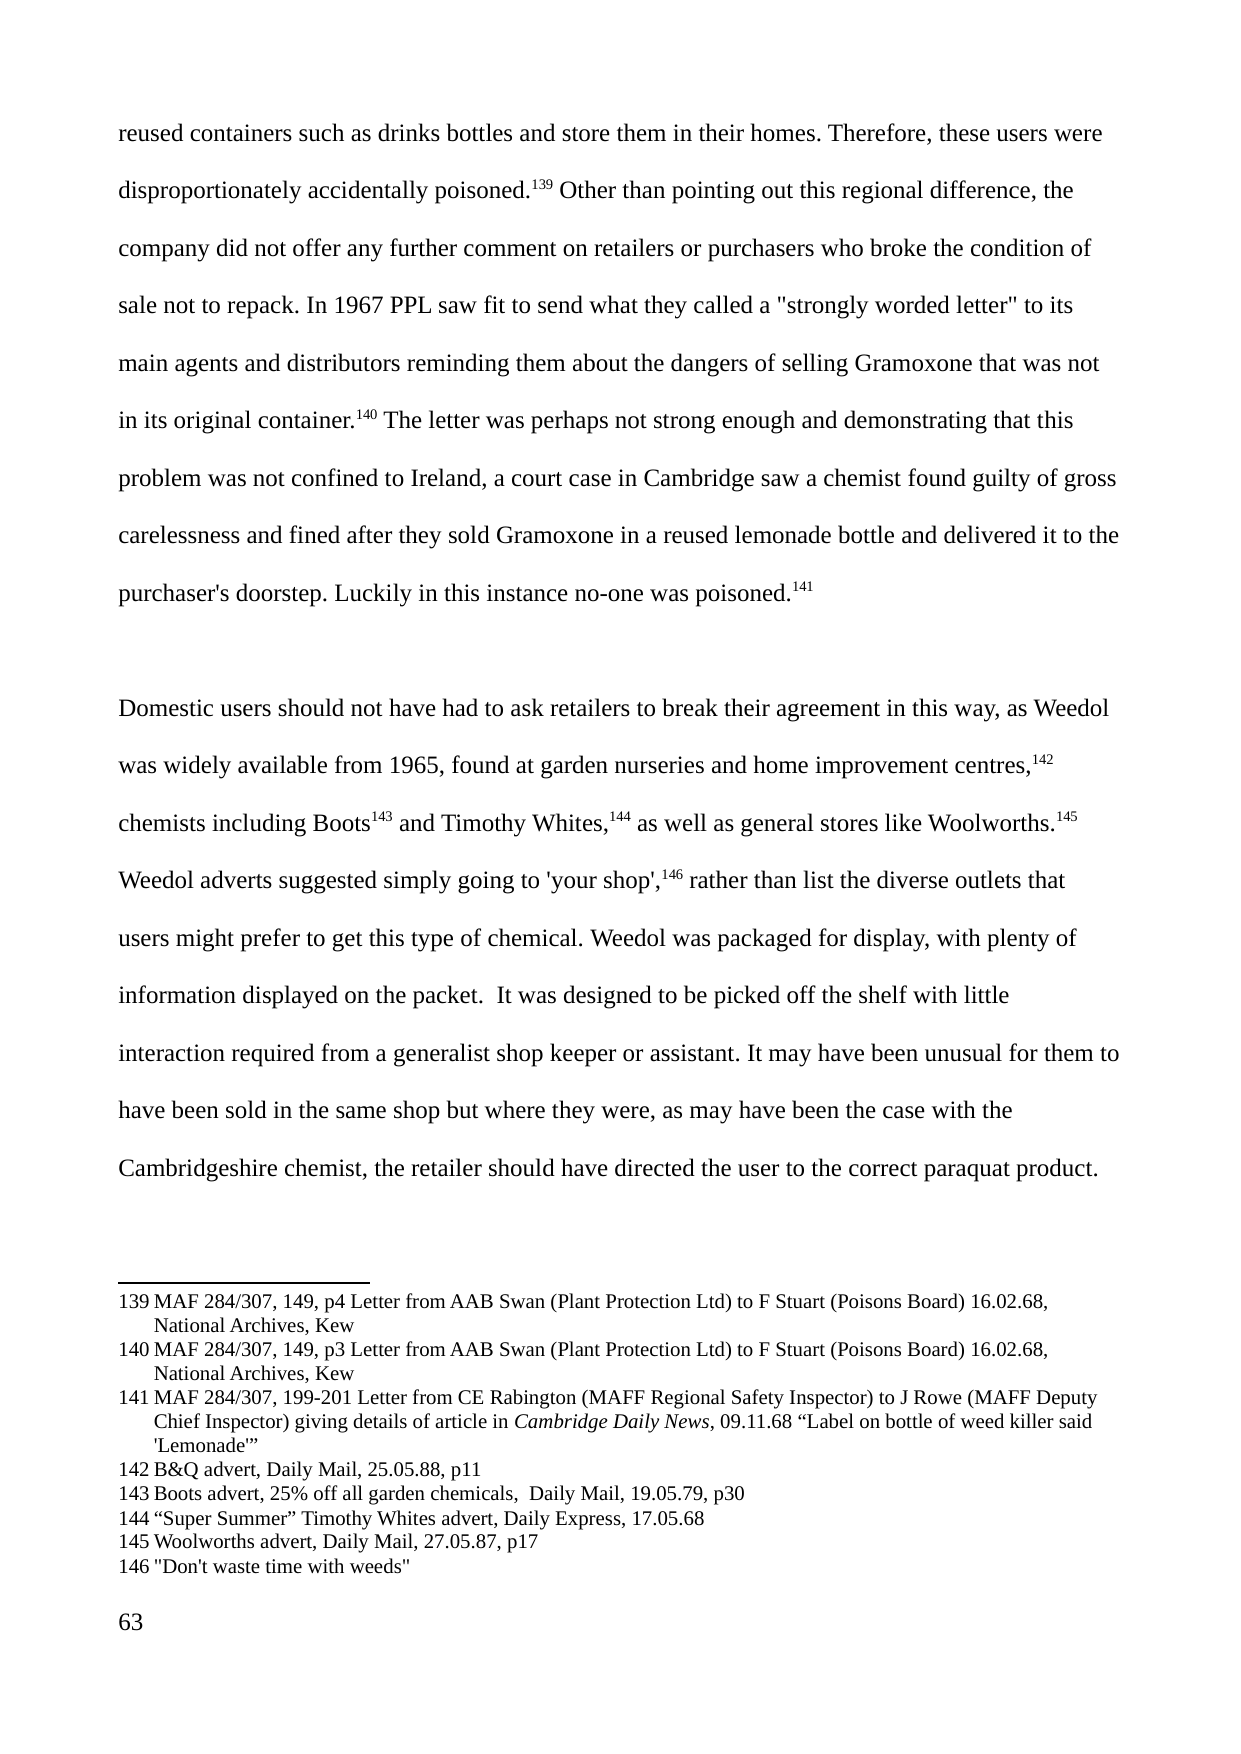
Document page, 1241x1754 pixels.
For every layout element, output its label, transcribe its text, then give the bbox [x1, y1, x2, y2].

text MAF 284/307, 149, p3 Letter from AAB Swan (Plant Protection Ltd) to F Stuart (Poisons Board) 16.02.68, National Archives, Kew [118, 1337, 1122, 1385]
text MAF 284/307, 199-201 Letter from CE Rabington (MAFF Regional Safety Inspector) to J Rowe (MAFF Deputy Chief Inspector) giving details of article in Cambridge Daily News, 09.11.68 “Label on bottle of weed killer said 'Lemonade'” [118, 1385, 1122, 1457]
text MAF 284/307, 149, p4 Letter from AAB Swan (Plant Protection Ltd) to F Stuart (Poisons Board) 16.02.68, National Archives, Kew [118, 1289, 1122, 1337]
text Domestic users should not have had to ask retailers to break their agreement in this way, as Weedol was widely available from 1965, found at garden nurseries and home improvement centres, chemists including Boots and Timothy Whites, as well as general stores like Woolworths. Weedol adverts suggested simply going to 'your shop', rather than list the diverse outlets that users might prefer to get this type of chemical. Weedol was packaged for display, with plenty of information displayed on the packet. It was designed to be picked off the shelf with little interaction required from a generalist shop keeper or assistant. It may have been unusual for them to have been sold in the same shop but where they were, as may have been the case with the Cambridgeshire chemist, the retailer should have directed the user to the correct paraquat product. [118, 693, 1122, 1182]
text “Super Summer” Timothy Whites advert, Daily Express, 17.05.68 [118, 1505, 1122, 1529]
text "Don't waste time with weeds" [118, 1553, 1122, 1578]
text Boots advert, 25% off all garden chemicals, Daily Mail, 19.05.79, p30 [118, 1481, 1122, 1505]
text reused containers such as drinks bottles and store them in their homes. Therefore, these users were disproportionately accidentally poisoned. Other than pointing out this regional difference, the company did not offer any further comment on retailers or purchasers who broke the condition of sale not to repack. In 1967 PPL saw fit to send what they called a "strongly worded letter" to its main agents and distributors reminding them about the dangers of selling Gramoxone that was not in its original container. The letter was perhaps not strong enough and demonstrating that this problem was not confined to Ireland, a court case in Cambridge saw a chemist found guilty of gross carelessness and fined after they sold Gramoxone in a reused lemonade bottle and delivered it to the purchaser's doorstep. Luckily in this instance no-one was poisoned. [118, 118, 1122, 607]
text B&Q advert, Daily Mail, 25.05.88, p11 [118, 1457, 1122, 1481]
text Woolworths advert, Daily Mail, 27.05.87, p17 [118, 1529, 1122, 1553]
